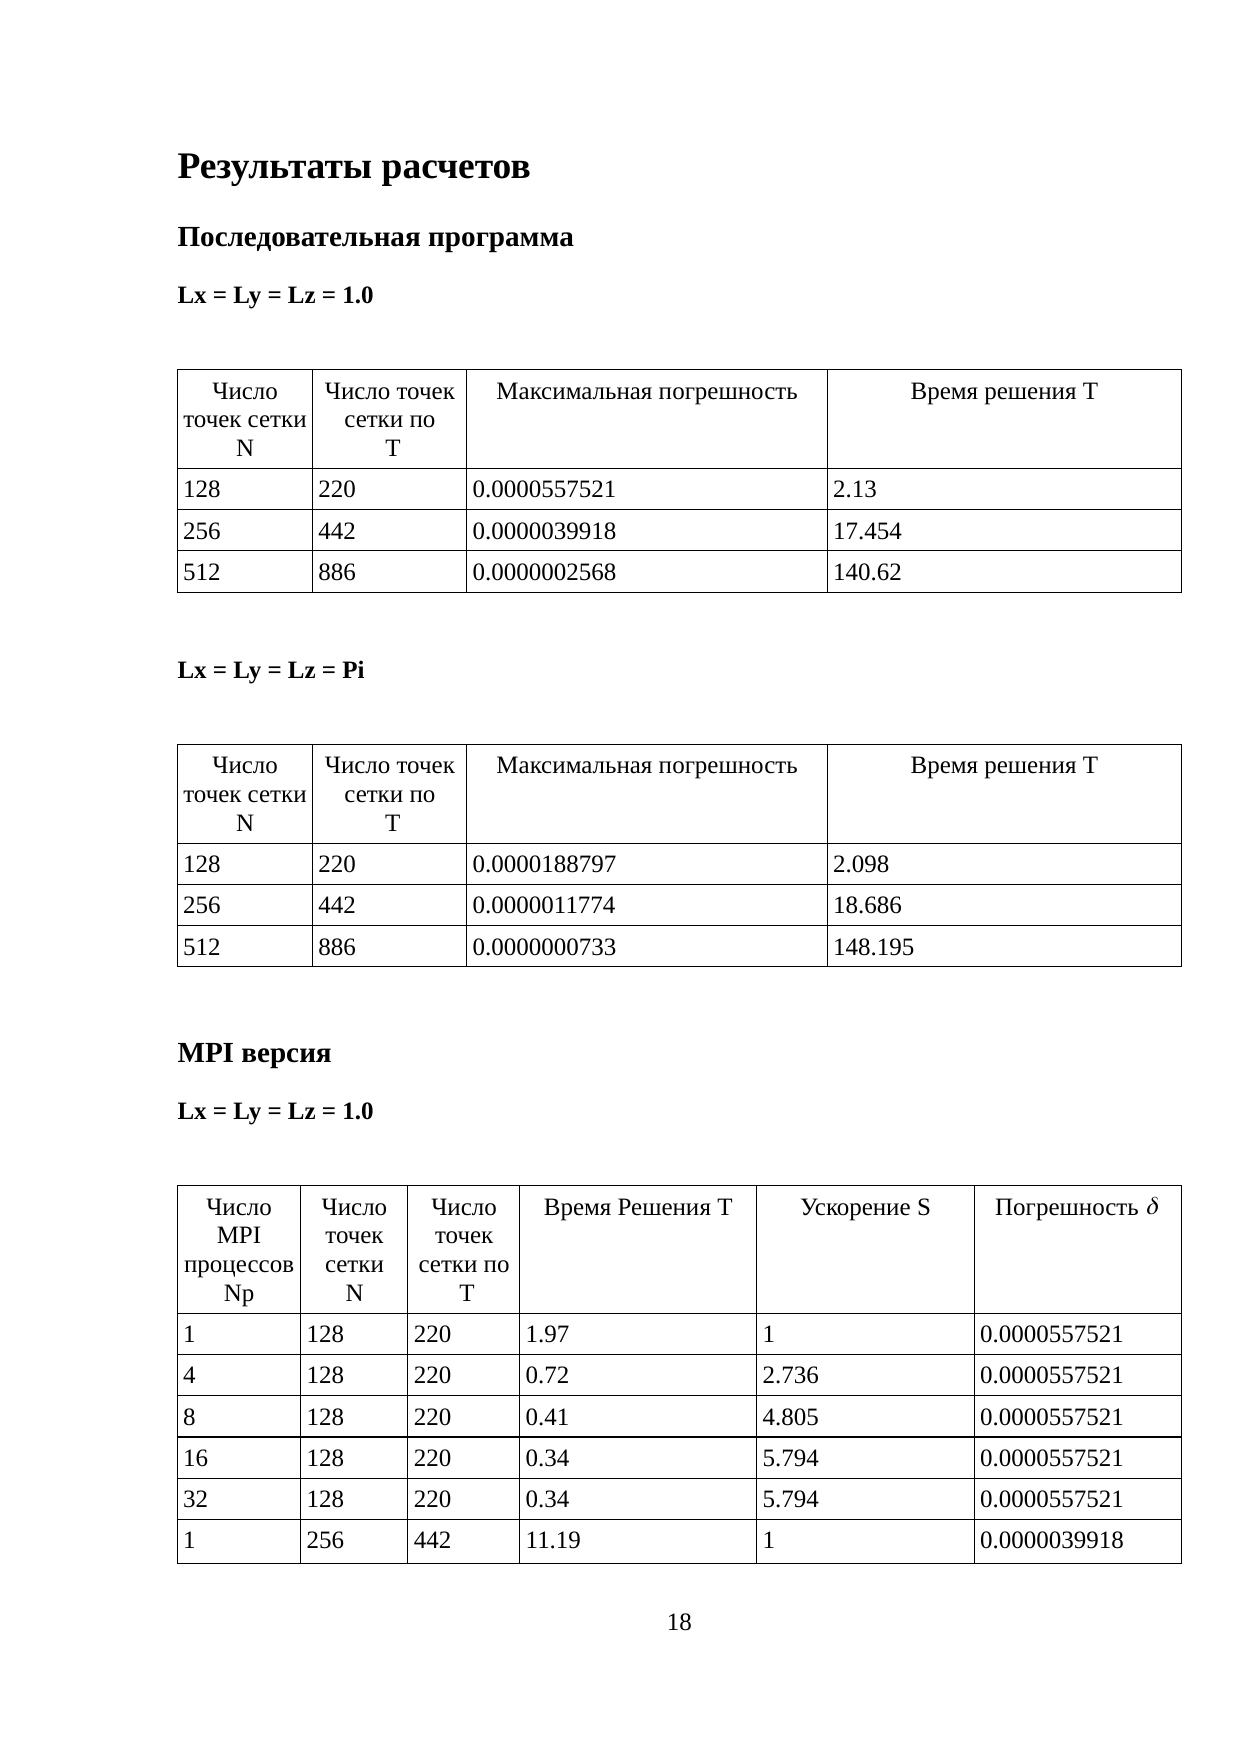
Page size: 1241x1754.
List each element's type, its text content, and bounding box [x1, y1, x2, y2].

table_header Максимальная погрешность [467, 745, 827, 842]
table_cell 0.0000039918 [975, 1520, 1181, 1563]
table_cell 11.19 [520, 1520, 756, 1563]
table_cell 0.0000557521 [975, 1355, 1181, 1395]
table_cell 140.62 [828, 551, 1181, 592]
table_header Число точек сетки по T [313, 370, 466, 468]
table_cell 0.72 [520, 1355, 756, 1395]
table_cell 0.0000557521 [975, 1396, 1181, 1436]
table_cell 0.0000557521 [975, 1314, 1181, 1354]
table_header Погрешность [975, 1186, 1181, 1313]
table_cell 0.41 [520, 1396, 756, 1436]
table_cell 0.34 [520, 1479, 756, 1519]
table_header Время решения T [828, 370, 1181, 468]
table_cell 220 [408, 1314, 519, 1354]
table_cell 0.0000557521 [975, 1438, 1181, 1478]
table_cell 5.794 [757, 1438, 974, 1478]
table_cell 4.805 [757, 1396, 974, 1436]
table_header Максимальная погрешность [467, 370, 827, 468]
table_cell 2.098 [828, 844, 1181, 884]
table_cell 220 [408, 1438, 519, 1478]
table_cell 886 [313, 551, 466, 592]
table_cell 0.0000000733 [467, 926, 827, 966]
table_cell 128 [178, 469, 312, 509]
table_header Ускорение S [757, 1186, 974, 1313]
table_header Число точек сетки по T [313, 745, 466, 842]
table_cell 0.0000039918 [467, 510, 827, 550]
table_cell 0.0000557521 [467, 469, 827, 509]
table_header Время решения T [828, 745, 1181, 842]
subtitle Последовательная программа [177, 219, 1181, 253]
table_cell 0.0000557521 [975, 1479, 1181, 1519]
table_cell 512 [178, 926, 312, 966]
table_header Время Решения T [520, 1186, 756, 1313]
table_cell 0.0000188797 [467, 844, 827, 884]
table_cell 1 [757, 1520, 974, 1563]
table_cell 886 [313, 926, 466, 966]
table_cell 442 [313, 510, 466, 550]
table_cell 18.686 [828, 885, 1181, 925]
table_cell 256 [178, 510, 312, 550]
table_cell 32 [178, 1479, 300, 1519]
table_cell 128 [178, 844, 312, 884]
table_header Число точек сетки N [301, 1186, 407, 1313]
table_cell 148.195 [828, 926, 1181, 966]
table_cell 256 [301, 1520, 407, 1563]
table_cell 1 [178, 1314, 300, 1354]
table_cell 0.0000002568 [467, 551, 827, 592]
table_cell 220 [408, 1396, 519, 1436]
table_cell 220 [408, 1355, 519, 1395]
table_cell 442 [408, 1520, 519, 1563]
subtitle MPI версия [177, 1036, 1181, 1069]
table_cell 2.736 [757, 1355, 974, 1395]
table_header Число MPI процессов Np [178, 1186, 300, 1313]
table_cell 17.454 [828, 510, 1181, 550]
table_cell 8 [178, 1396, 300, 1436]
subtitle Lx = Ly = Lz = Pi [177, 655, 1181, 683]
table_cell 220 [408, 1479, 519, 1519]
table_cell 128 [301, 1438, 407, 1478]
table_cell 128 [301, 1396, 407, 1436]
table_header Число точек сетки N [178, 370, 312, 468]
table_cell 220 [313, 844, 466, 884]
table_cell 5.794 [757, 1479, 974, 1519]
table_header Число точек сетки по T [408, 1186, 519, 1313]
table_cell 128 [301, 1479, 407, 1519]
subtitle Результаты расчетов [177, 143, 1181, 186]
table_cell 0.34 [520, 1438, 756, 1478]
table_cell 256 [178, 885, 312, 925]
table_cell 220 [313, 469, 466, 509]
table_cell 0.0000011774 [467, 885, 827, 925]
table_cell 1 [757, 1314, 974, 1354]
table_cell 4 [178, 1355, 300, 1395]
table_cell 442 [313, 885, 466, 925]
table_cell 128 [301, 1355, 407, 1395]
subtitle Lx = Ly = Lz = 1.0 [177, 1096, 1181, 1125]
table_cell 512 [178, 551, 312, 592]
table_cell 16 [178, 1438, 300, 1478]
subtitle Lx = Ly = Lz = 1.0 [177, 280, 1181, 309]
table_cell 128 [301, 1314, 407, 1354]
table_cell 1 [178, 1520, 300, 1563]
table_cell 1.97 [520, 1314, 756, 1354]
table_header Число точек сетки N [178, 745, 312, 842]
table_cell 2.13 [828, 469, 1181, 509]
